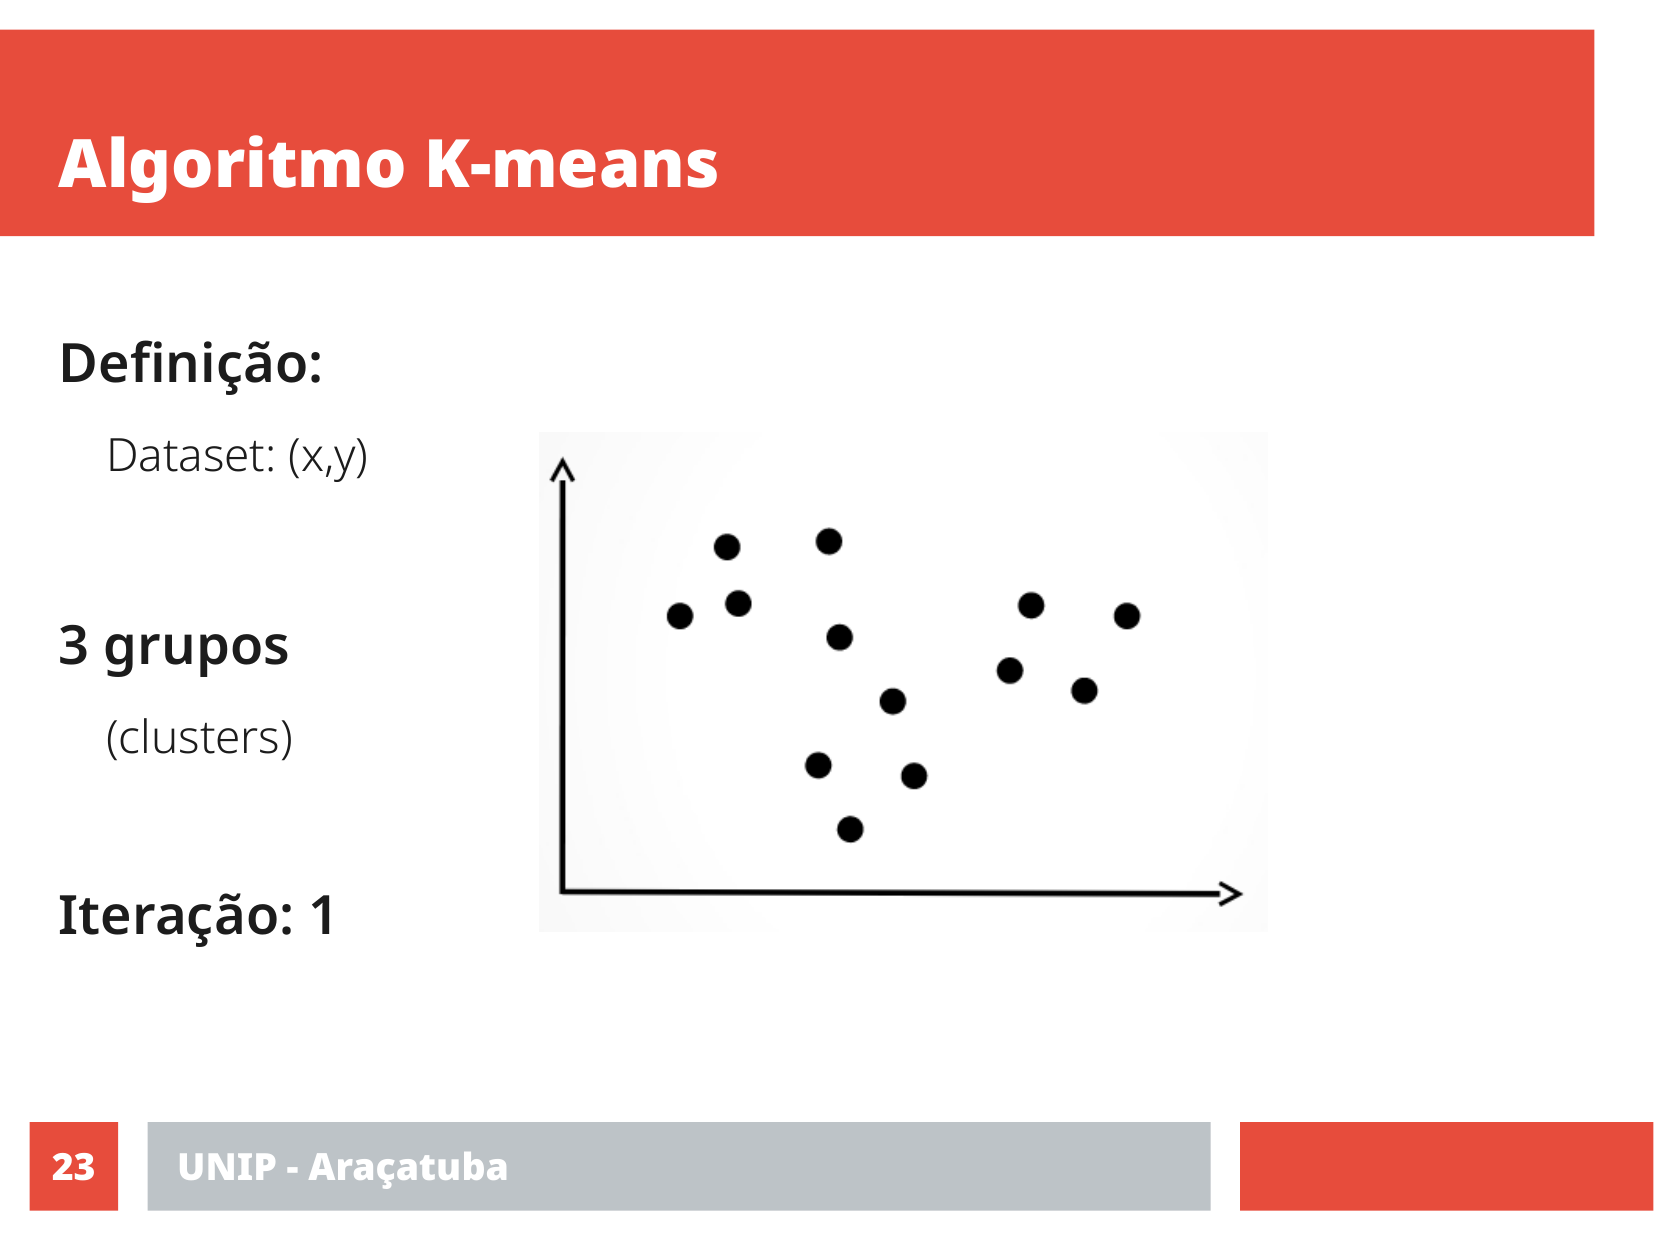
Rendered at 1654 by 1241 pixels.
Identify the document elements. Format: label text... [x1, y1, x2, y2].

list Definição: Dataset: (x,y) 3 grupos (clusters) Iteração: 1 [59, 324, 1565, 1093]
title Algoritmo K-means [59, 59, 1595, 207]
picture [539, 432, 1268, 932]
